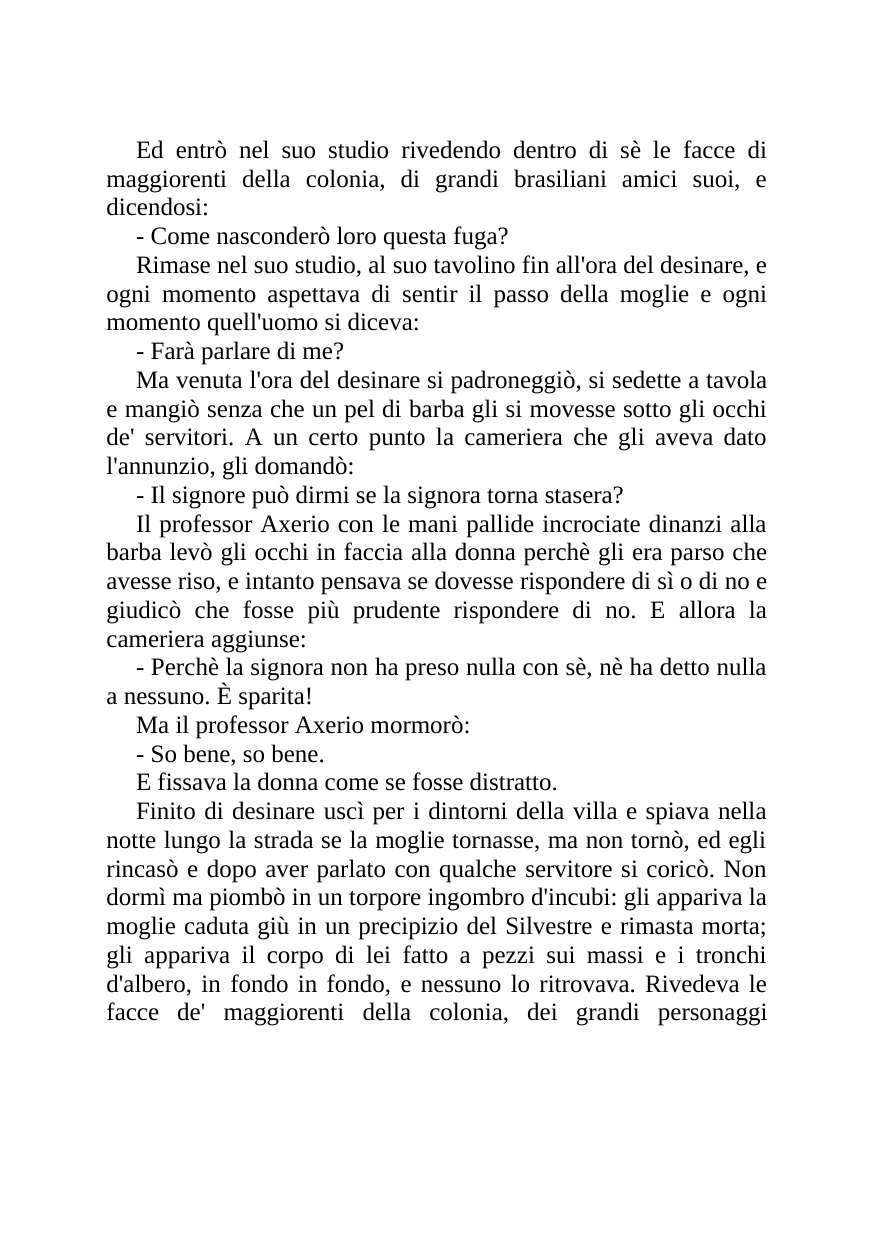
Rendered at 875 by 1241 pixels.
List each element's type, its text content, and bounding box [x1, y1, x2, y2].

text - Perchè la signora non ha preso nulla con sè, nè ha detto nulla a nessuno. È sparita! [106, 652, 768, 710]
text - Il signore può dirmi se la signora torna stasera? [106, 480, 768, 509]
text Rimase nel suo studio, al suo tavolino fin all'ora del desinare, e ogni momento aspettava di sentir il passo della moglie e ogni momento quell'uomo si diceva: [106, 250, 768, 336]
text Finito di desinare uscì per i dintorni della villa e spiava nella notte lungo la strada se la moglie tornasse, ma non tornò, ed egli rincasò e dopo aver parlato con qualche servitore si coricò. Non dormì ma piombò in un torpore ingombro d'incubi: gli appariva la moglie caduta giù in un precipizio del Silvestre e rimasta morta; gli appariva il corpo di lei fatto a pezzi sui massi e i tronchi d'albero, in fondo in fondo, e nessuno lo ritrovava. Rivedeva le facce de' maggiorenti della colonia, dei grandi personaggi [106, 796, 768, 1026]
text Il professor Axerio con le mani pallide incrociate dinanzi alla barba levò gli occhi in faccia alla donna perchè gli era parso che avesse riso, e intanto pensava se dovesse rispondere di sì o di no e giudicò che fosse più prudente rispondere di no. E allora la cameriera aggiunse: [106, 509, 768, 652]
text E fissava la donna come se fosse distratto. [106, 767, 768, 796]
text - Come nasconderò loro questa fuga? [106, 221, 768, 250]
text Ed entrò nel suo studio rivedendo dentro di sè le facce di maggiorenti della colonia, di grandi brasiliani amici suoi, e dicendosi: [106, 135, 768, 221]
text - So bene, so bene. [106, 739, 768, 767]
text Ma venuta l'ora del desinare si padroneggiò, si sedette a tavola e mangiò senza che un pel di barba gli si movesse sotto gli occhi de' servitori. A un certo punto la cameriera che gli aveva dato l'annunzio, gli domandò: [106, 365, 768, 480]
text - Farà parlare di me? [106, 336, 768, 365]
text Ma il professor Axerio mormorò: [106, 710, 768, 739]
